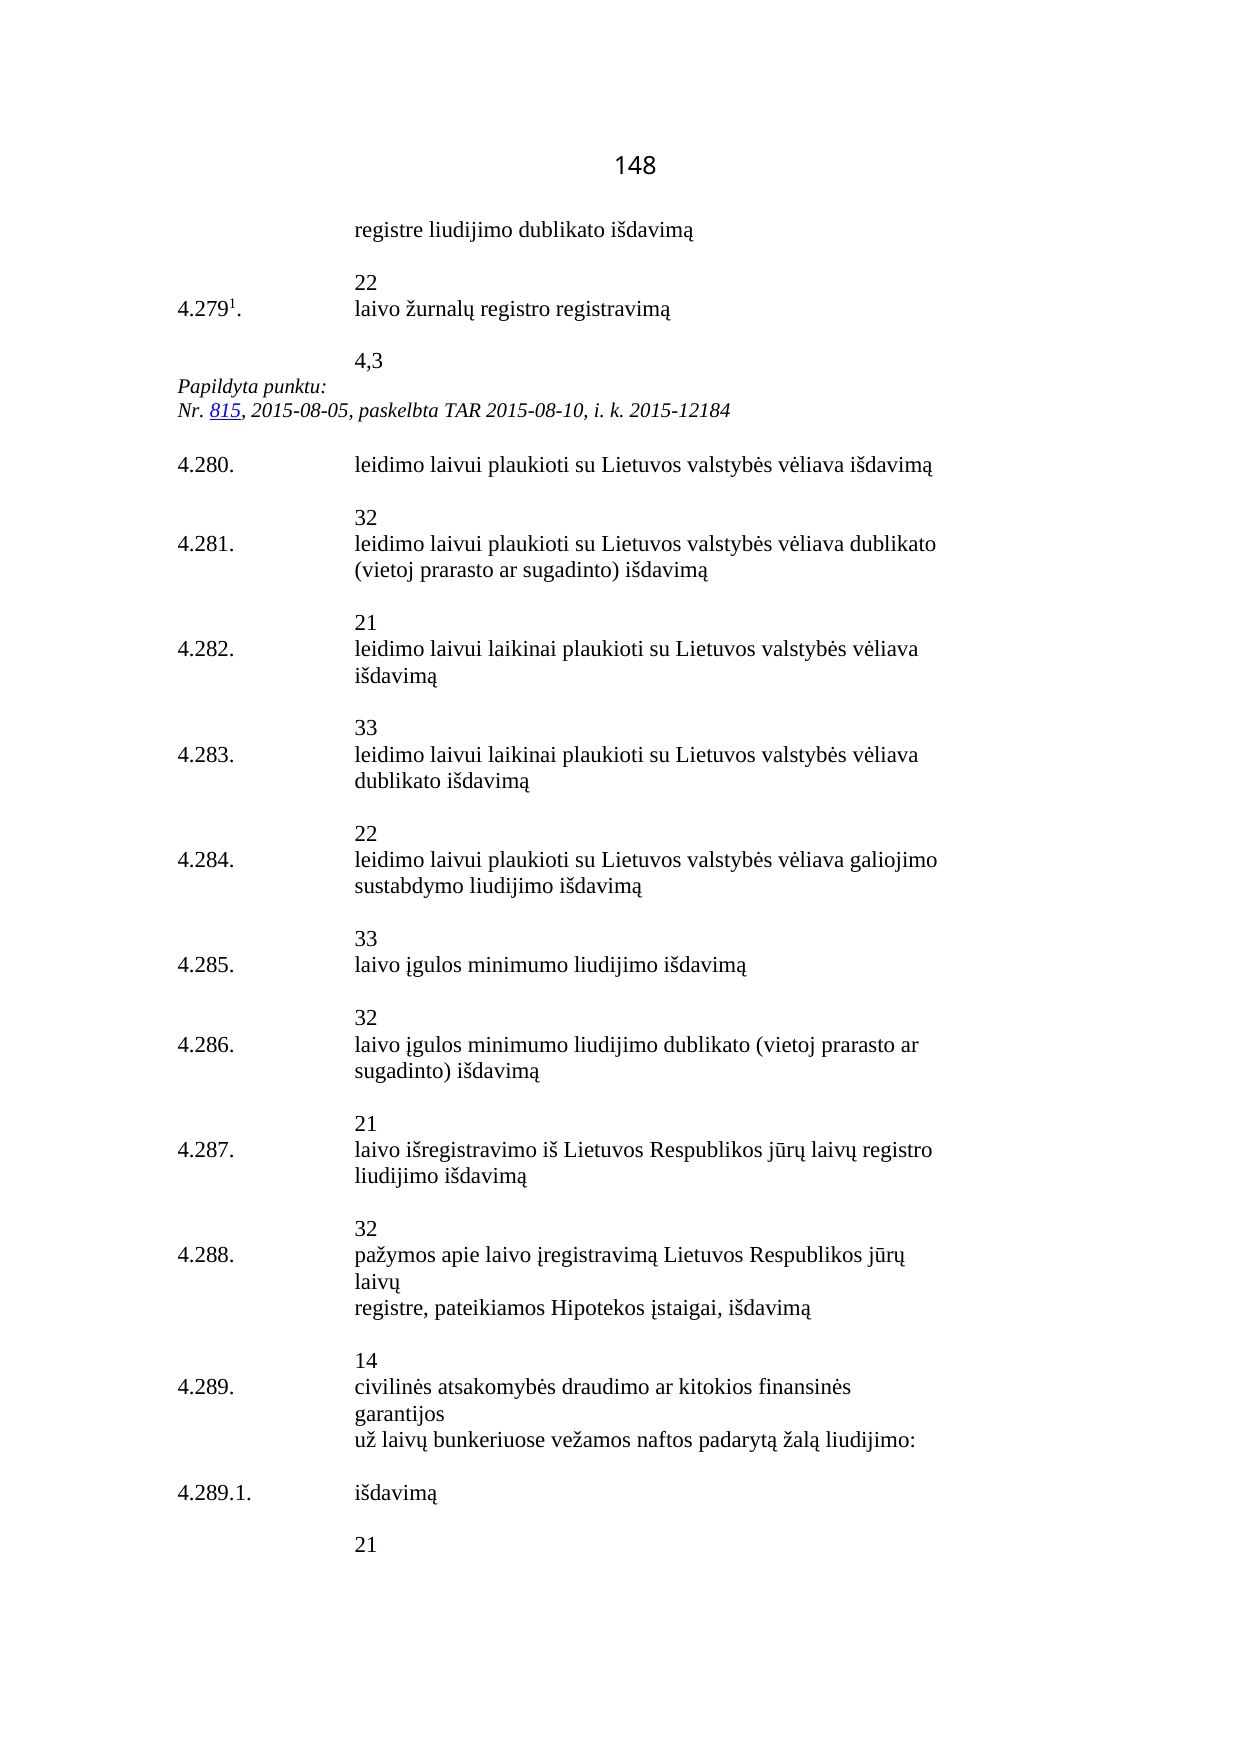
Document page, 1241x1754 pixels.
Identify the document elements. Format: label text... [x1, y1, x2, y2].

text dublikato išdavimą 22 [354, 767, 945, 846]
text 4.289. civilinės atsakomybės draudimo ar kitokios finansinės garantijos [177, 1373, 945, 1426]
text registre liudijimo dublikato išdavimą 22 [354, 216, 945, 295]
text 4.289.1. išdavimą 21 [177, 1479, 945, 1558]
text 4.283. leidimo laivui laikinai plaukioti su Lietuvos valstybės vėliava [177, 741, 945, 767]
text Papildyta punktu: [177, 374, 1093, 398]
text 4.284. leidimo laivui plaukioti su Lietuvos valstybės vėliava galiojimo [177, 846, 945, 872]
text liudijimo išdavimą 32 [354, 1162, 945, 1241]
text 4.280. leidimo laivui plaukioti su Lietuvos valstybės vėliava išdavimą 32 [177, 451, 945, 530]
text sustabdymo liudijimo išdavimą 33 [354, 872, 945, 952]
text registre, pateikiamos Hipotekos įstaigai, išdavimą 14 [354, 1294, 945, 1373]
text 4.282. leidimo laivui laikinai plaukioti su Lietuvos valstybės vėliava [177, 635, 945, 662]
text 4.2791. laivo žurnalų registro registravimą 4,3 [177, 295, 945, 374]
text Nr. 815, 2015-08-05, paskelbta TAR 2015-08-10, i. k. 2015-12184 [177, 398, 1093, 422]
text 4.287. laivo išregistravimo iš Lietuvos Respublikos jūrų laivų registro [177, 1136, 945, 1162]
text sugadinto) išdavimą 21 [354, 1057, 945, 1136]
text 4.288. pažymos apie laivo įregistravimą Lietuvos Respublikos jūrų laivų [177, 1241, 945, 1294]
text (vietoj prarasto ar sugadinto) išdavimą 21 [354, 556, 945, 635]
text 4.285. laivo įgulos minimumo liudijimo išdavimą 32 [177, 952, 945, 1031]
text išdavimą 33 [354, 662, 945, 741]
text 4.281. leidimo laivui plaukioti su Lietuvos valstybės vėliava dublikato [177, 530, 945, 556]
text 4.286. laivo įgulos minimumo liudijimo dublikato (vietoj prarasto ar [177, 1031, 945, 1057]
text už laivų bunkeriuose vežamos naftos padarytą žalą liudijimo: [354, 1426, 945, 1479]
